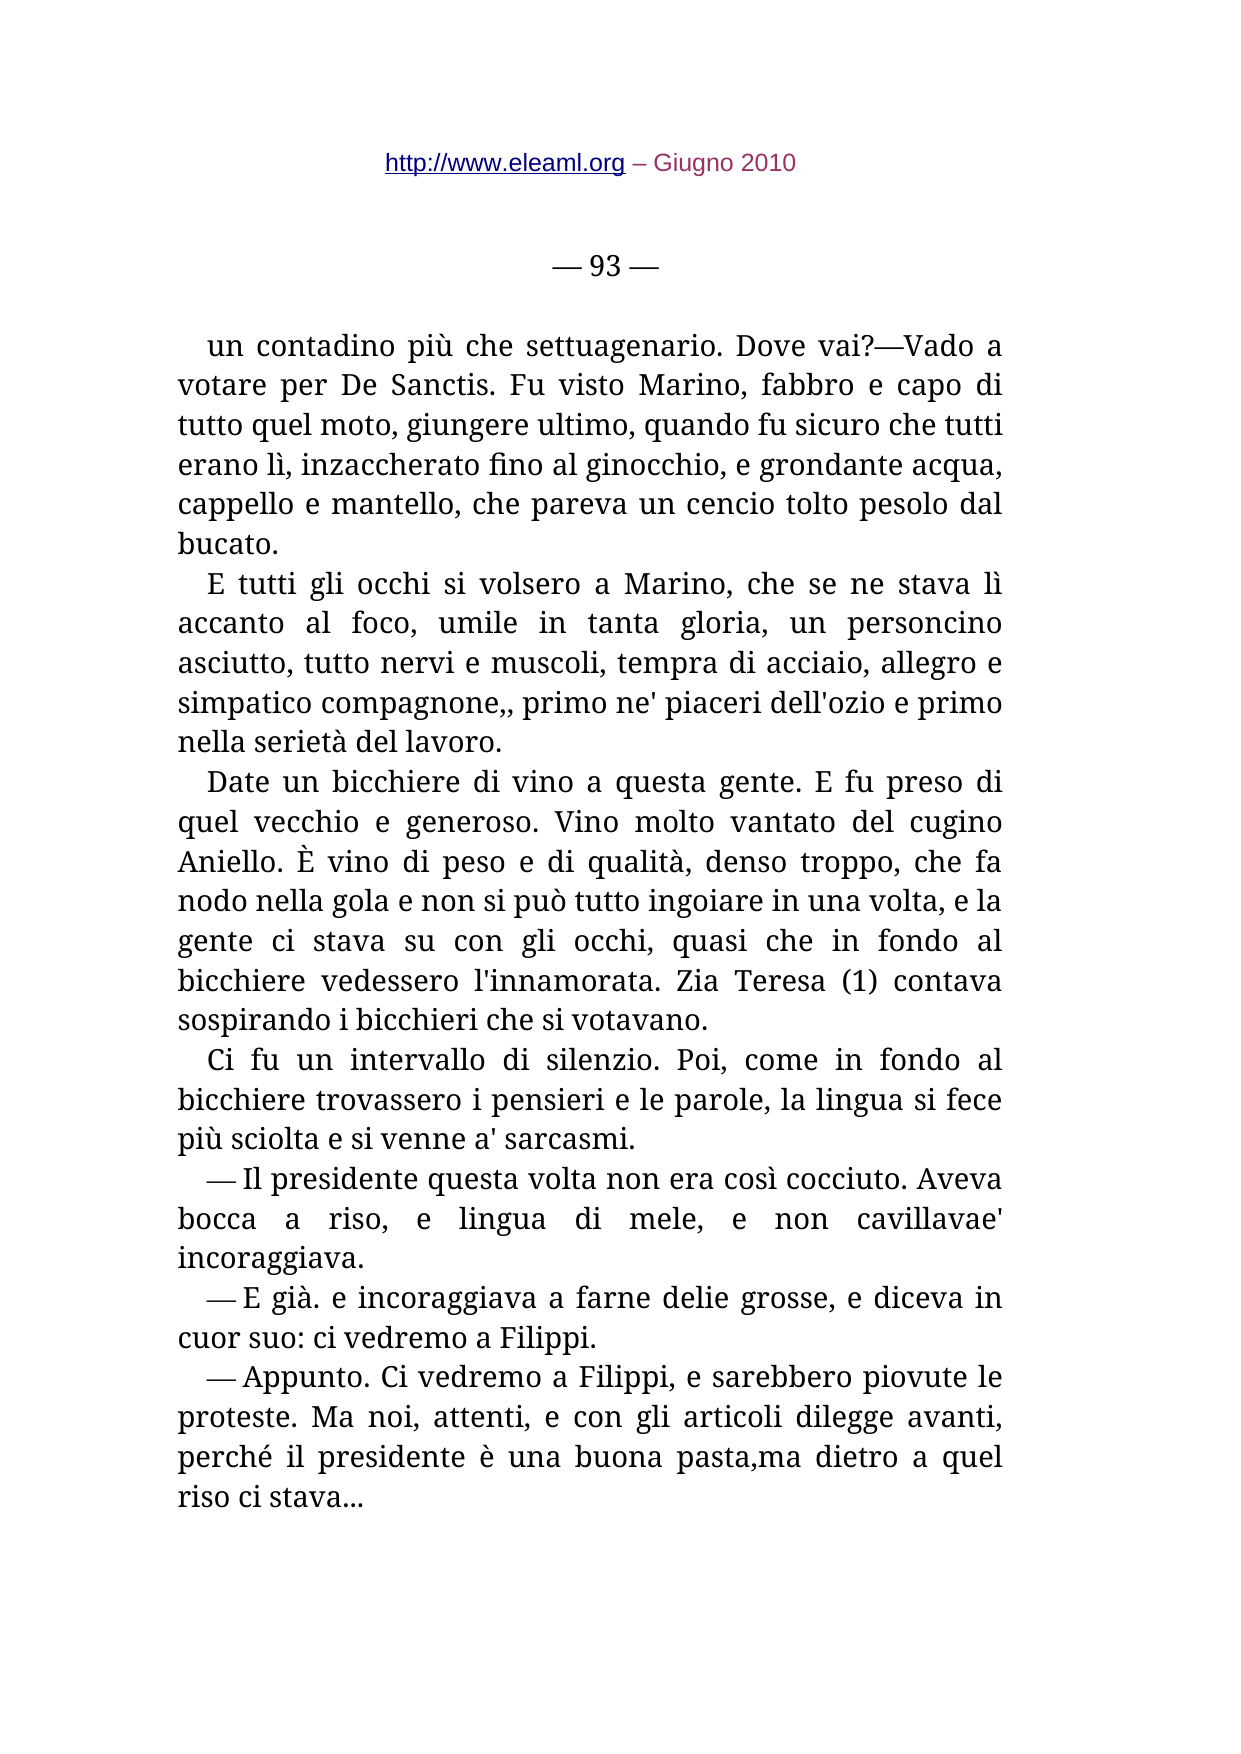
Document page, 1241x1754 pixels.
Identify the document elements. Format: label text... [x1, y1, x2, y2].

text — 93 — [177, 246, 1004, 285]
text un contadino più che settuagenario. Dove vai?—Vado a votare per De Sanctis. Fu visto Marino, fabbro e capo di tutto quel moto, giungere ultimo, quando fu sicuro che tutti erano lì, inzaccherato fino al ginocchio, e grondante acqua, cappello e mantello, che pareva un cencio tolto pesolo dal bucato. [177, 325, 1004, 563]
list Il presidente questa volta non era così cocciuto. Aveva bocca a riso, e lingua di mele, e non cavillavae' incoraggiava. [177, 1158, 1004, 1277]
list E già. e incoraggiava a farne delie grosse, e diceva in cuor suo: ci vedremo a Filippi. [177, 1277, 1004, 1357]
list Appunto. Ci vedremo a Filippi, e sarebbero piovute le proteste. Ma noi, attenti, e con gli articoli dilegge avanti, perché il presidente è una buona pasta,ma dietro a quel riso ci stava... [177, 1357, 1004, 1516]
text E tutti gli occhi si volsero a Marino, che se ne stava lì accanto al foco, umile in tanta gloria, un personcino asciutto, tutto nervi e muscoli, tempra di acciaio, allegro e simpatico compagnone,, primo ne' piaceri dell'ozio e primo nella serietà del lavoro. [177, 563, 1004, 761]
text Date un bicchiere di vino a questa gente. E fu preso di quel vecchio e generoso. Vino molto vantato del cugino Aniello. È vino di peso e di qualità, denso troppo, che fa nodo nella gola e non si può tutto ingoiare in una volta, e la gente ci stava su con gli occhi, quasi che in fondo al bicchiere vedessero l'innamorata. Zia Teresa (1) contava sospirando i bicchieri che si votavano. [177, 761, 1004, 1039]
text Ci fu un intervallo di silenzio. Poi, come in fondo al bicchiere trovassero i pensieri e le parole, la lingua si fece più sciolta e si venne a' sarcasmi. [177, 1039, 1004, 1158]
